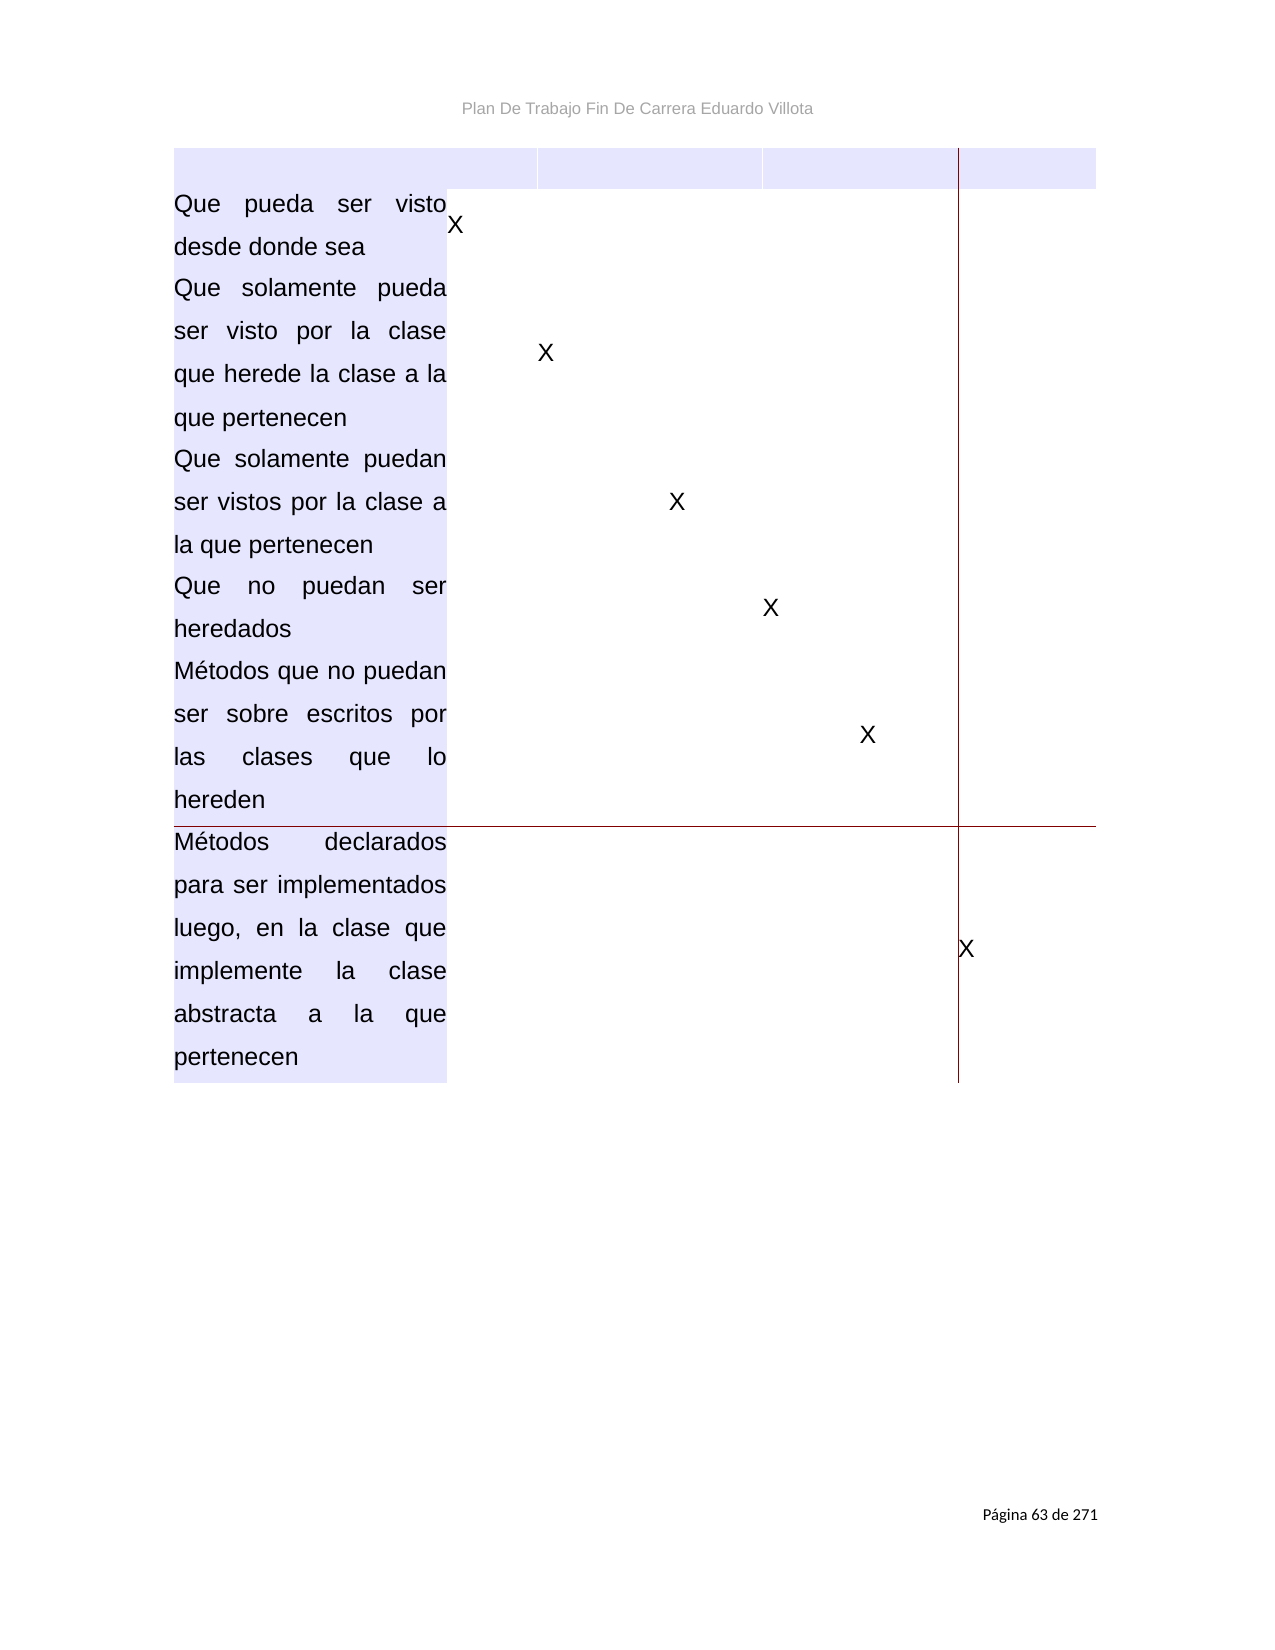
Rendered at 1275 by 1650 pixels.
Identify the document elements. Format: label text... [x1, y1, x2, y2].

table_cell [538, 444, 669, 571]
table_cell [763, 444, 859, 571]
table_cell X [669, 444, 762, 571]
table_cell Que no puedan ser heredados [174, 571, 447, 656]
table_cell [763, 273, 859, 444]
table_cell [447, 273, 537, 444]
table_cell [859, 189, 958, 273]
table_cell [763, 656, 859, 826]
table_cell [669, 827, 762, 1083]
table_cell [669, 656, 762, 826]
table_cell X [763, 571, 859, 656]
table_header [669, 148, 762, 189]
table_cell [959, 444, 1096, 571]
table_cell [959, 571, 1096, 656]
table_cell [669, 189, 762, 273]
table_cell [959, 656, 1096, 826]
table_header [763, 148, 859, 189]
table_cell [538, 571, 669, 656]
table_cell Métodos que no puedan ser sobre escritos por las clases que lo hereden [174, 656, 447, 826]
table_cell [538, 827, 669, 1083]
table_cell [447, 827, 537, 1083]
table_header [447, 148, 537, 189]
table_cell X [538, 273, 669, 444]
table_cell X [859, 656, 958, 826]
table_cell [669, 571, 762, 656]
table_cell X [959, 827, 1096, 1083]
table_cell Que solamente puedan ser vistos por la clase a la que pertenecen [174, 444, 447, 571]
table_header [538, 148, 669, 189]
table_header [859, 148, 958, 189]
table_cell [763, 189, 859, 273]
table_cell [859, 273, 958, 444]
table_cell [959, 273, 1096, 444]
table_cell Que solamente pueda ser visto por la clase que herede la clase a la que pertenecen [174, 273, 447, 444]
table_cell Métodos declarados para ser implementados luego, en la clase que implemente la clase abstracta a la que pertenecen [174, 827, 447, 1083]
table_header [174, 148, 447, 189]
table_cell Que pueda ser visto desde donde sea [174, 189, 447, 273]
table_cell [447, 571, 537, 656]
table_cell [669, 273, 762, 444]
table_cell [959, 189, 1096, 273]
table_cell [447, 656, 537, 826]
table_cell [859, 827, 958, 1083]
table_cell X [447, 189, 537, 273]
table_header [959, 148, 1096, 189]
table_cell [859, 444, 958, 571]
table_cell [763, 827, 859, 1083]
table_cell [538, 189, 669, 273]
table_cell [538, 656, 669, 826]
table_cell [859, 571, 958, 656]
table_cell [447, 444, 537, 571]
